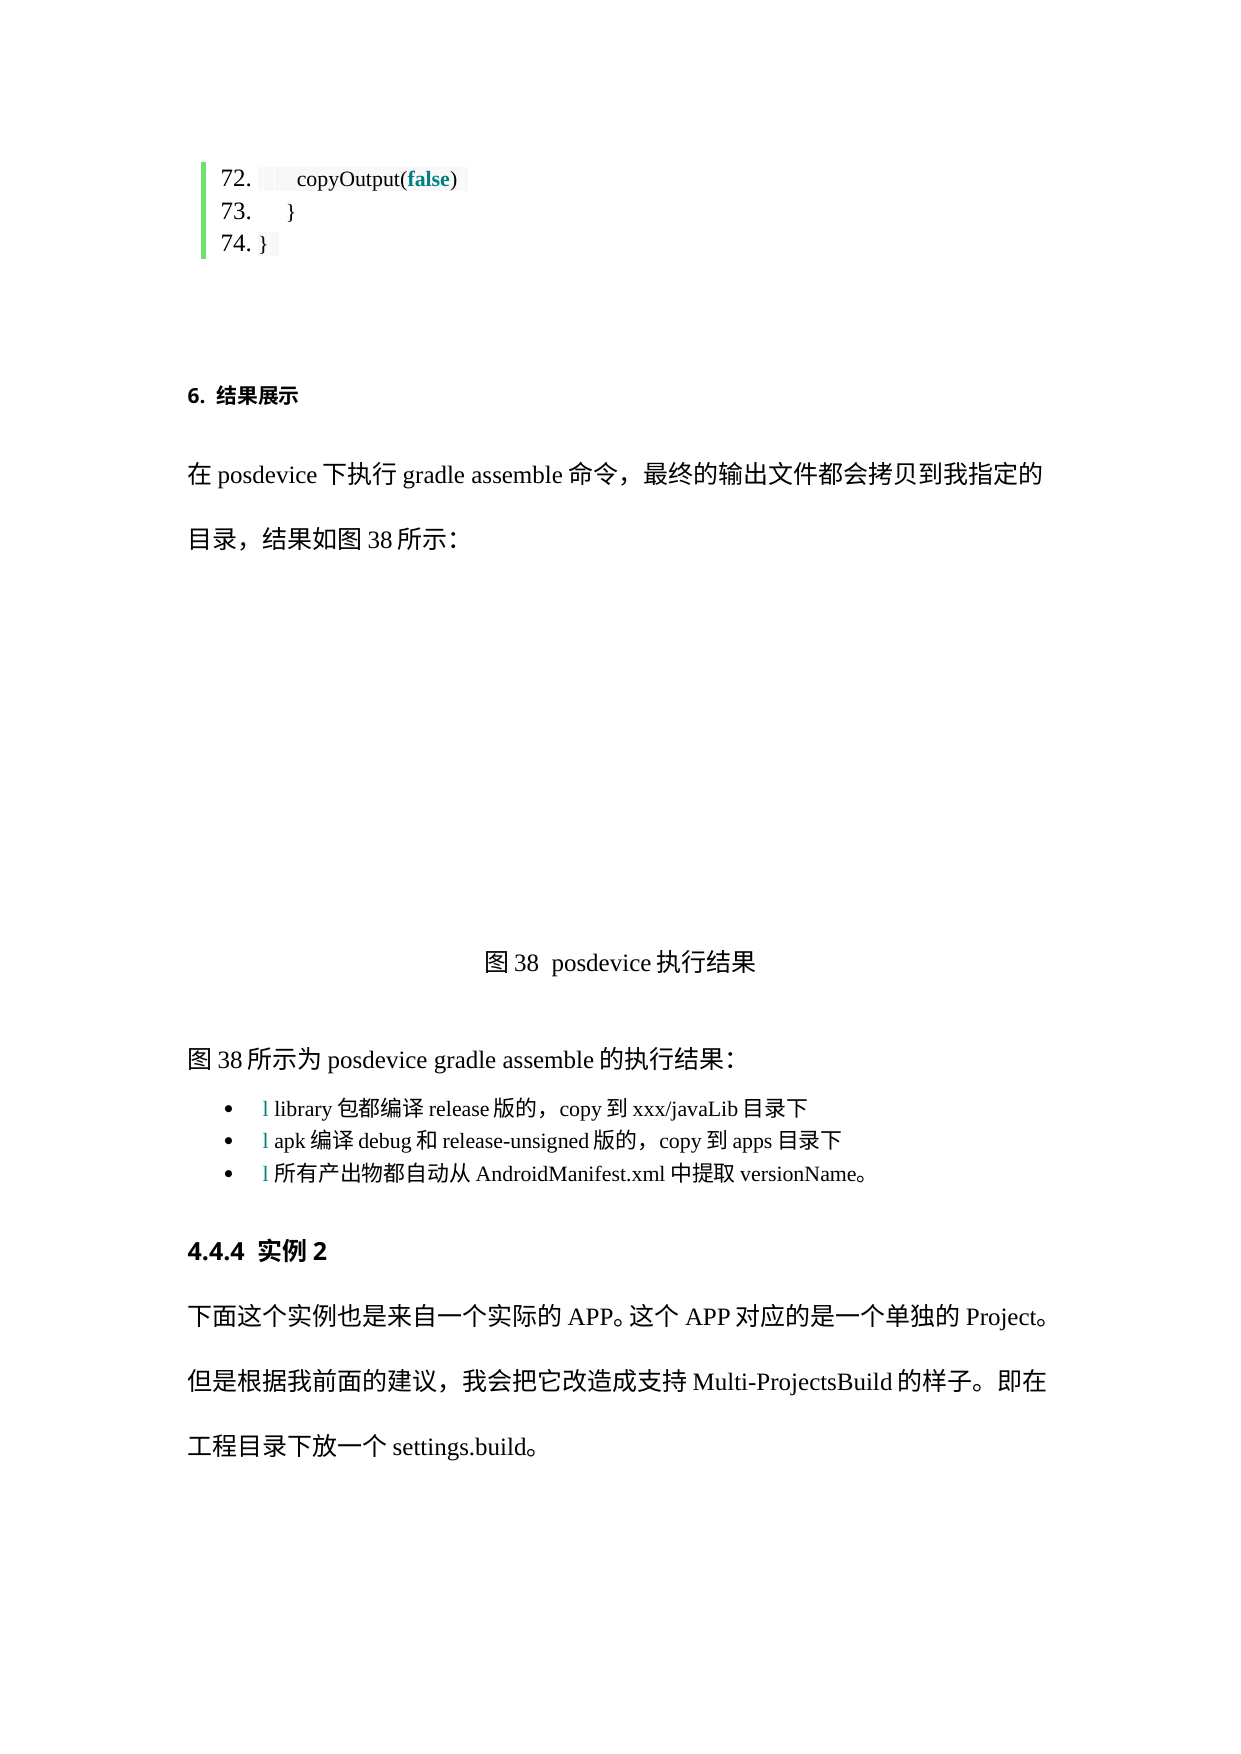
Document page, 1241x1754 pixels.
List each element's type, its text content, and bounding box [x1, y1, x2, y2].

text 图38所示为posdevice gradle assemble的执行结果： [187, 1025, 1053, 1090]
subtitle 6. 结果展示 [187, 379, 1053, 411]
list l 所有产出物都自动从AndroidManifest.xml中提取versionName。 [225, 1155, 1053, 1188]
list l library包都编译release版的，copy到xxx/javaLib目录下 [225, 1090, 1053, 1123]
list } [206, 227, 1053, 259]
text 在posdevice下执行gradle assemble命令，最终的输出文件都会拷贝到我指定的目录，结果如图38所示： [187, 440, 1053, 570]
subtitle 4.4.4 实例2 [187, 1217, 1053, 1282]
table_header 图38 posdevice执行结果 [200, 570, 1041, 993]
list l apk编译debug和release-unsigned版的，copy到apps目录下 [225, 1123, 1053, 1155]
list copyOutput(false) [206, 162, 1053, 194]
text 下面这个实例也是来自一个实际的APP。这个APP对应的是一个单独的Project。但是根据我前面的建议，我会把它改造成支持Multi-ProjectsBuild的样子。即在工程目录下放一个settings.build。 [187, 1282, 1053, 1477]
list } [206, 194, 1053, 227]
